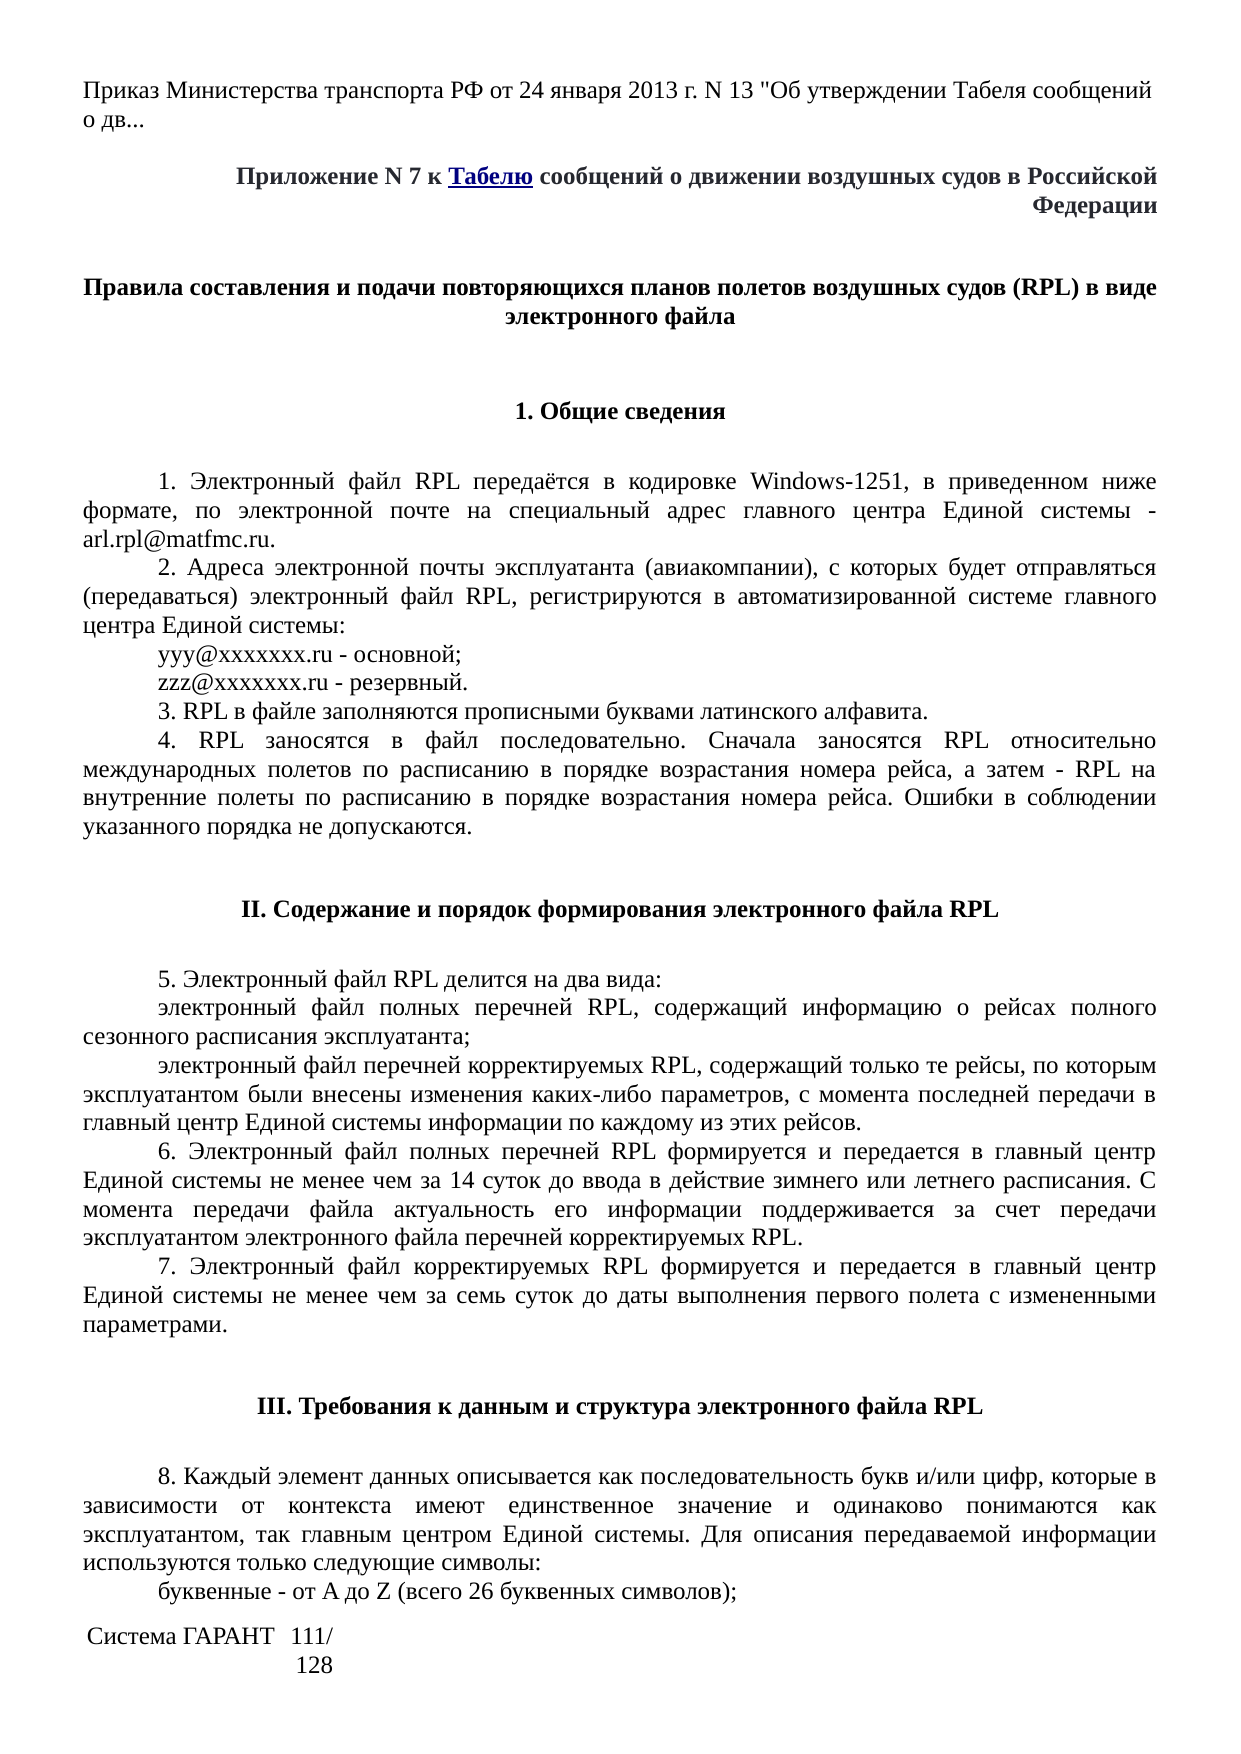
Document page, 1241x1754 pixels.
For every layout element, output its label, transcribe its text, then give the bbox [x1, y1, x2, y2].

text 7. Электронный файл корректируемых RPL формируется и передается в главный центр Единой системы не менее чем за семь суток до даты выполнения первого полета с измененными параметрами. [83, 1251, 1157, 1337]
subtitle Правила составления и подачи повторяющихся планов полетов воздушных судов (RPL) в виде электронного файла [83, 272, 1157, 330]
text электронный файл перечней корректируемых RPL, содержащий только те рейсы, по которым эксплуатантом были внесены изменения каких-либо параметров, с момента последней передачи в главный центр Единой системы информации по каждому из этих рейсов. [83, 1050, 1157, 1136]
text 3. RPL в файле заполняются прописными буквами латинского алфавита. [83, 696, 1157, 725]
subtitle III. Требования к данным и структура электронного файла RPL [83, 1391, 1157, 1420]
text 8. Каждый элемент данных описывается как последовательность букв и/или цифр, которые в зависимости от контекста имеют единственное значение и одинаково понимаются как эксплуатантом, так главным центром Единой системы. Для описания передаваемой информации используются только следующие символы: [83, 1461, 1157, 1576]
text 1. Электронный файл RPL передаётся в кодировке Windows-1251, в приведенном ниже формате, по электронной почте на специальный адрес главного центра Единой системы - arl.rpl@matfmc.ru. [83, 466, 1157, 552]
text zzz@xxxxxxx.ru - резервный. [83, 667, 1157, 696]
text 2. Адреса электронной почты эксплуатанта (авиакомпании), с которых будет отправляться (передаваться) электронный файл RPL, регистрируются в автоматизированной системе главного центра Единой системы: [83, 552, 1157, 639]
subtitle II. Содержание и порядок формирования электронного файла RPL [83, 894, 1157, 922]
text 5. Электронный файл RPL делится на два вида: [83, 964, 1157, 992]
text 4. RPL заносятся в файл последовательно. Сначала заносятся RPL относительно международных полетов по расписанию в порядке возрастания номера рейса, а затем - RPL на внутренние полеты по расписанию в порядке возрастания номера рейса. Ошибки в соблюдении указанного порядка не допускаются. [83, 725, 1157, 840]
text 6. Электронный файл полных перечней RPL формируется и передается в главный центр Единой системы не менее чем за 14 суток до ввода в действие зимнего или летнего расписания. С момента передачи файла актуальность его информации поддерживается за счет передачи эксплуатантом электронного файла перечней корректируемых RPL. [83, 1136, 1157, 1251]
subtitle 1. Общие сведения [83, 396, 1157, 425]
text Приложение N 7 к Табелю сообщений о движении воздушных судов в Российской Федерации [83, 161, 1157, 219]
text буквенные - от A до Z (всего 26 буквенных символов); [83, 1576, 1157, 1605]
text электронный файл полных перечней RPL, содержащий информацию о рейсах полного сезонного расписания эксплуатанта; [83, 992, 1157, 1050]
text yyy@xxxxxxx.ru - основной; [83, 639, 1157, 667]
